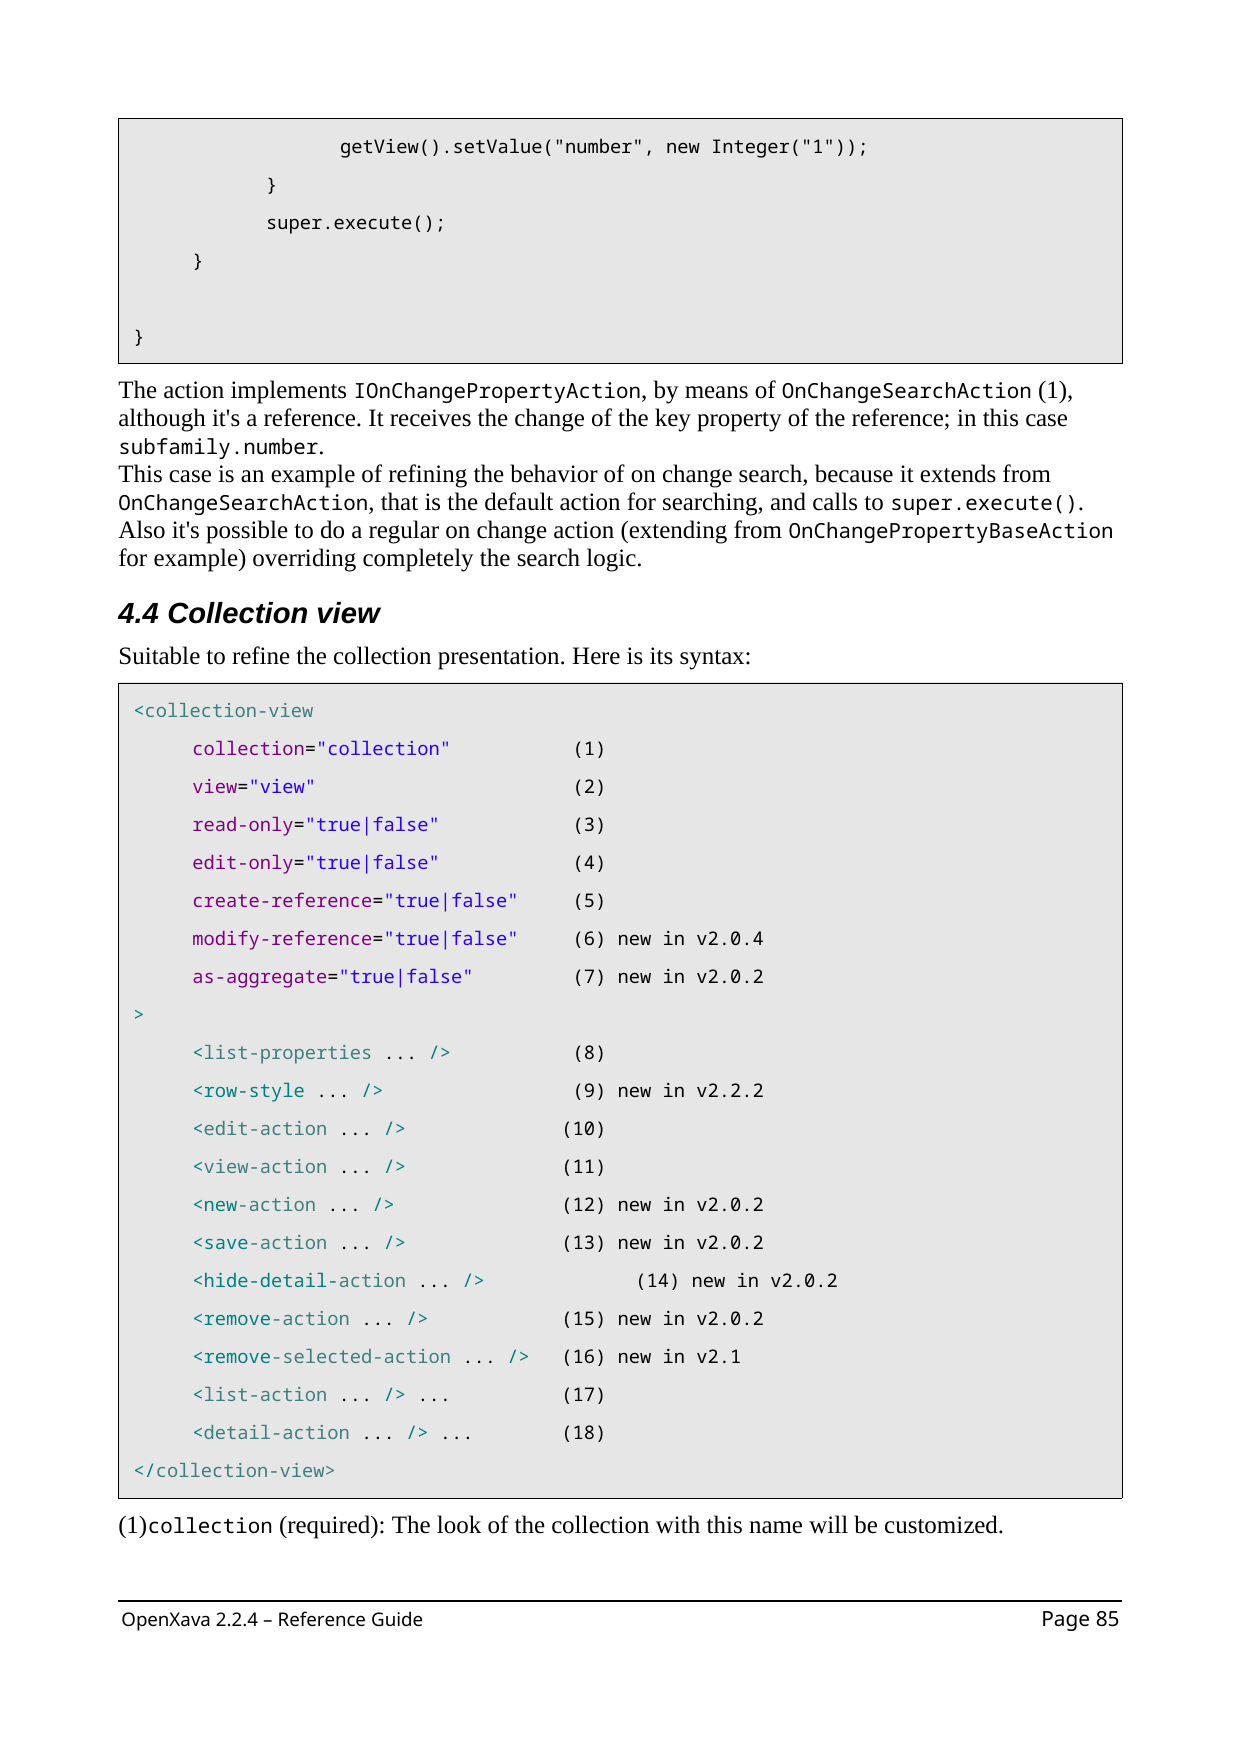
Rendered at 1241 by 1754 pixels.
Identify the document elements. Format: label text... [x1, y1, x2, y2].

text <list-action ... /> ... (17) [119, 1367, 1122, 1405]
subtitle Collection view [118, 597, 1122, 630]
text <collection-view [119, 684, 1122, 721]
text Suitable to refine the collection presentation. Here is its syntax: [118, 642, 1122, 670]
text > [119, 987, 1122, 1025]
text getView().setValue("number", new Integer("1")); [119, 119, 1122, 156]
text super.execute(); [119, 194, 1122, 232]
text collection="collection" (1) [119, 721, 1122, 758]
text read-only="true|false" (3) [119, 797, 1122, 834]
text <row-style ... /> (9) new in v2.2.2 [119, 1063, 1122, 1101]
text <edit-action ... /> (10) [119, 1101, 1122, 1139]
text } [119, 156, 1122, 194]
text </collection-view> [119, 1443, 1122, 1498]
text <list-properties ... /> (8) [119, 1025, 1122, 1063]
text edit-only="true|false" (4) [119, 834, 1122, 873]
text } [119, 232, 1122, 270]
text <view-action ... /> (11) [119, 1139, 1122, 1177]
text <remove-action ... /> (15) new in v2.0.2 [119, 1291, 1122, 1329]
text <detail-action ... /> ... (18) [119, 1405, 1122, 1443]
text } [119, 308, 1122, 363]
text view="view" (2) [119, 758, 1122, 797]
text <new-action ... /> (12) new in v2.0.2 [119, 1177, 1122, 1215]
text as-aggregate="true|false" (7) new in v2.0.2 [119, 949, 1122, 987]
list collection (required): The look of the collection with this name will be customized. [118, 1511, 1122, 1539]
text create-reference="true|false" (5) [119, 873, 1122, 911]
text modify-reference="true|false" (6) new in v2.0.4 [119, 911, 1122, 949]
text <remove-selected-action ... /> (16) new in v2.1 [119, 1329, 1122, 1367]
text <save-action ... /> (13) new in v2.0.2 [119, 1215, 1122, 1253]
text The action implements IOnChangePropertyAction, by means of OnChangeSearchAction (1), although it's a reference. It receives the change of the key property of the reference; in this case subfamily.number. This case is an example of refining the behavior of on change search, because it extends from OnChangeSearchAction, that is the default action for searching, and calls to super.execute(). Also it's possible to do a regular on change action (extending from OnChangePropertyBaseAction for example) overriding completely the search logic. [118, 376, 1122, 572]
text <hide-detail-action ... /> (14) new in v2.0.2 [119, 1253, 1122, 1291]
